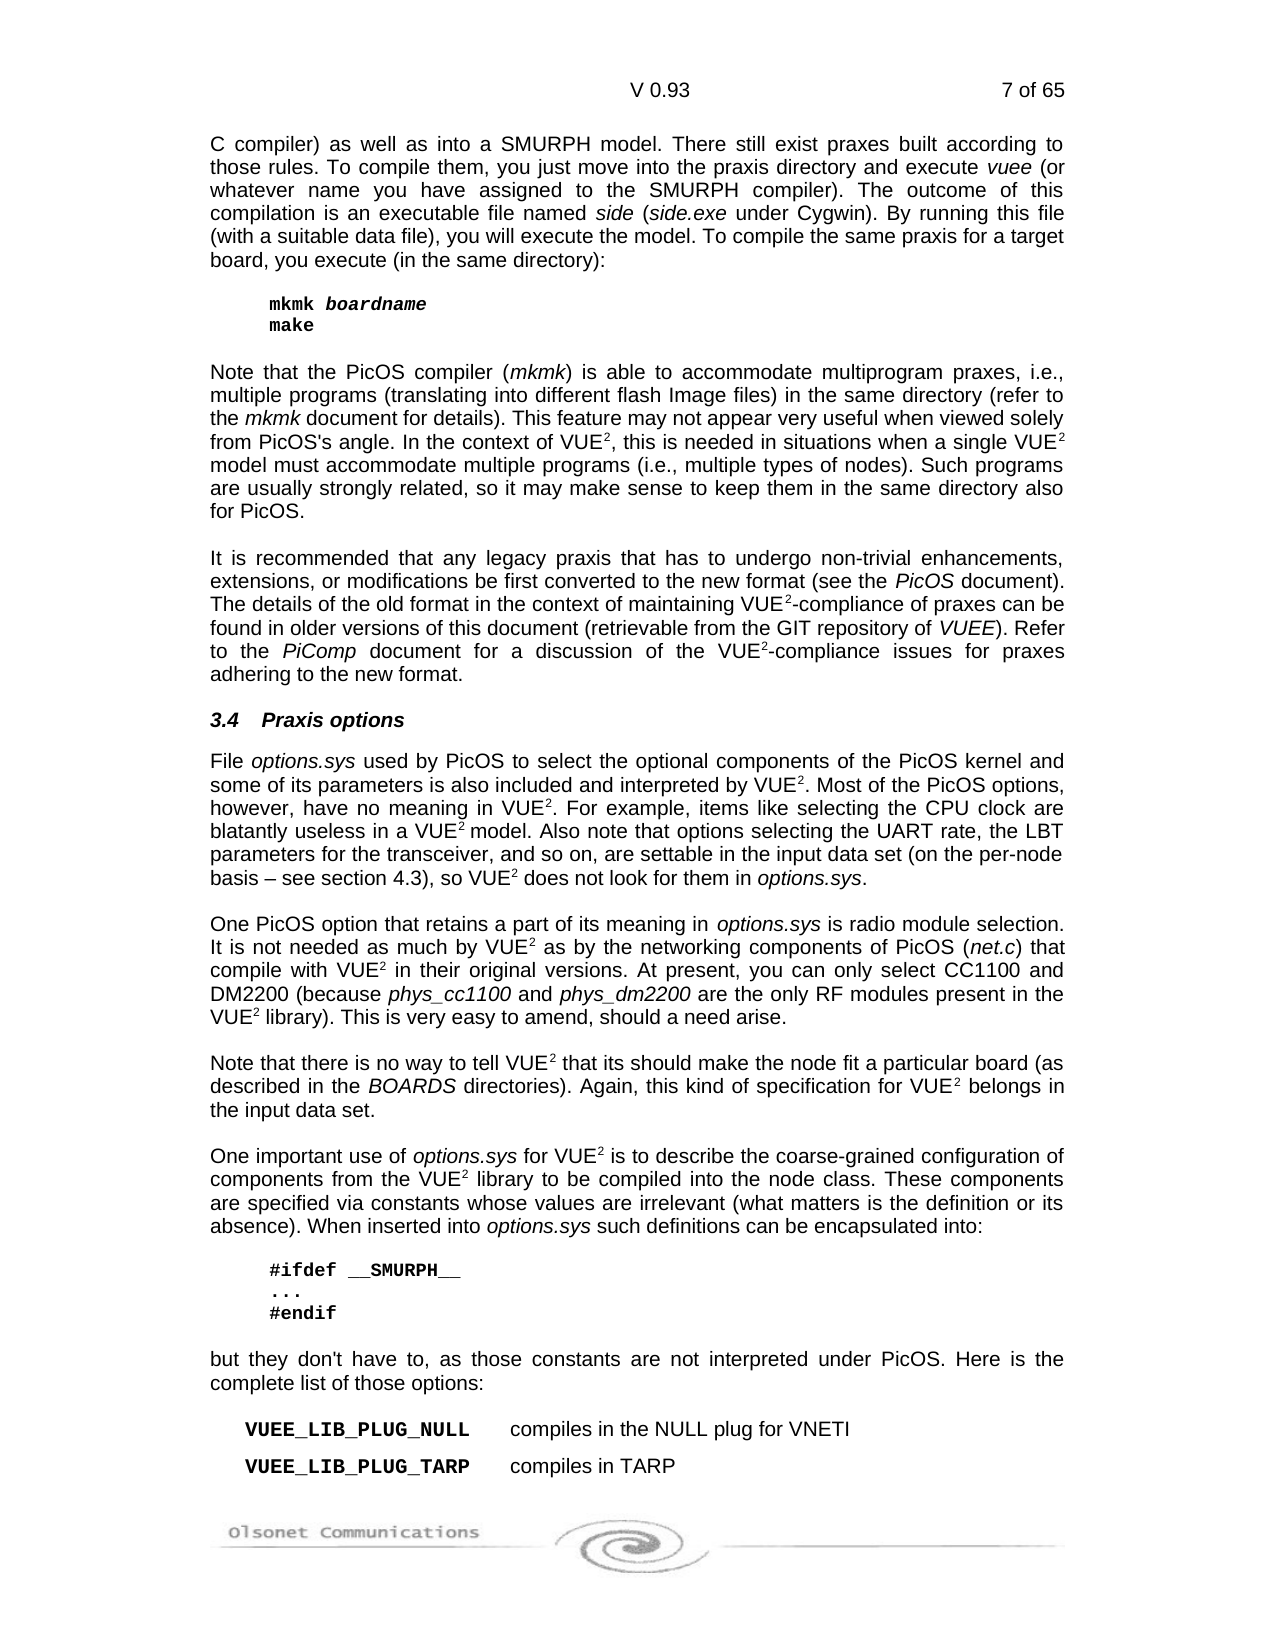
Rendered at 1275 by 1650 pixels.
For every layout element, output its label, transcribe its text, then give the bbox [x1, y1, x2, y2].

text Note that there is no way to tell VUE2 that its should make the node fit a particular board (as described in the BOARDS directories). Again, this kind of specification for VUE2 belongs in the input data set. [210, 1052, 1065, 1122]
text VUEE_LIB_PLUG_NULL compiles in the NULL plug for VNETI [210, 1418, 1065, 1443]
subtitle Praxis options [210, 709, 1065, 732]
text but they don't have to, as those constants are not interpreted under PicOS. Here is the complete list of those options: [210, 1348, 1065, 1394]
text mkmk boardname [269, 295, 1065, 316]
text Note that the PicOS compiler (mkmk) is able to accommodate multiprogram praxes, i.e., multiple programs (translating into different flash Image files) in the same directory (refer to the mkmk document for details). This feature may not appear very useful when viewed solely from PicOS's angle. In the context of VUE2, this is needed in situations when a single VUE2 model must accommodate multiple programs (i.e., multiple types of nodes). Such programs are usually strongly related, so it may make sense to keep them in the same directory also for PicOS. [210, 361, 1065, 523]
text make [269, 316, 1065, 337]
picture [210, 1504, 1065, 1596]
text ... [269, 1282, 1065, 1303]
text One PicOS option that retains a part of its meaning in options.sys is radio module selection. It is not needed as much by VUE2 as by the networking components of PicOS (net.c) that compile with VUE2 in their original versions. At present, you can only select CC1100 and DM2200 (because phys_cc1100 and phys_dm2200 are the only RF modules present in the VUE2 library). This is very easy to amend, should a need arise. [210, 912, 1065, 1029]
text It is recommended that any legacy praxis that has to undergo non-trivial enhancements, extensions, or modifications be first converted to the new format (see the PicOS document). The details of the old format in the context of maintaining VUE2-compliance of praxes can be found in older versions of this document (retrievable from the GIT repository of VUEE). Refer to the PiComp document for a discussion of the VUE2-compliance issues for praxes adhering to the new format. [210, 546, 1065, 686]
text File options.sys used by PicOS to select the optional components of the PicOS kernel and some of its parameters is also included and interpreted by VUE2. Most of the PicOS options, however, have no meaning in VUE2. For example, items like selecting the CPU clock are blatantly useless in a VUE2 model. Also note that options selecting the UART rate, the LBT parameters for the transceiver, and so on, are settable in the input data set (on the per-node basis – see section 4.3), so VUE2 does not look for them in options.sys. [210, 750, 1065, 889]
text VUEE_LIB_PLUG_TARP compiles in TARP [210, 1454, 1065, 1479]
text One important use of options.sys for VUE2 is to describe the coarse-grained configuration of components from the VUE2 library to be compiled into the node class. These components are specified via constants whose values are irrelevant (what matters is the definition or its absence). When inserted into options.sys such definitions can be encapsulated into: [210, 1145, 1065, 1238]
text #endif [269, 1303, 1065, 1325]
text #ifdef __SMURPH__ [269, 1261, 1065, 1282]
text C compiler) as well as into a SMURPH model. There still exist praxes built according to those rules. To compile them, you just move into the praxis directory and execute vuee (or whatever name you have assigned to the SMURPH compiler). The outcome of this compilation is an executable file named side (side.exe under Cygwin). By running this file (with a suitable data file), you will execute the model. To compile the same praxis for a target board, you execute (in the same directory): [210, 132, 1065, 272]
